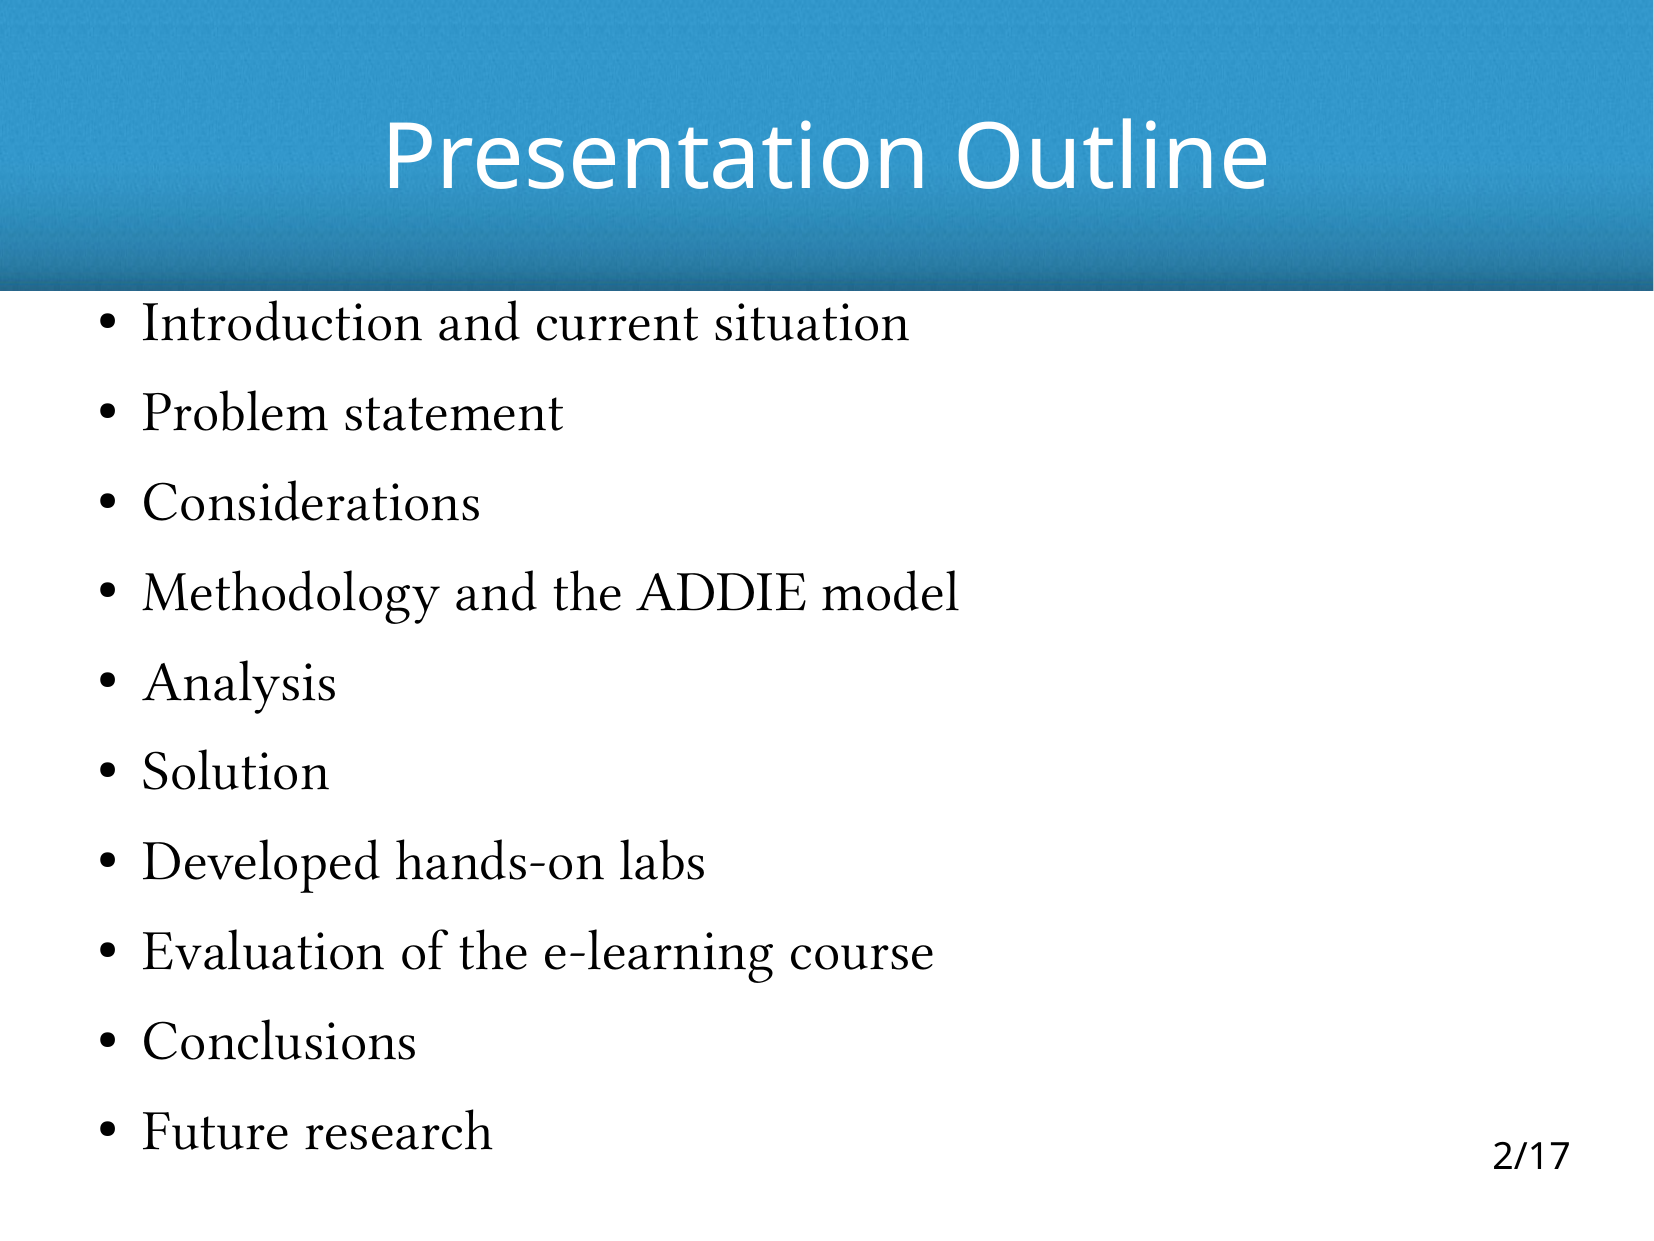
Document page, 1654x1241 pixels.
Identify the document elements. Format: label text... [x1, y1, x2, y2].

list Introduction and current situation Problem statement Considerations Methodology and the ADDIE model Analysis Solution Developed hands-on labs Evaluation of the e-learning course Conclusions Future research [82, 290, 1538, 1170]
title Presentation Outline [82, 49, 1571, 257]
picture [0, 0, 1654, 291]
